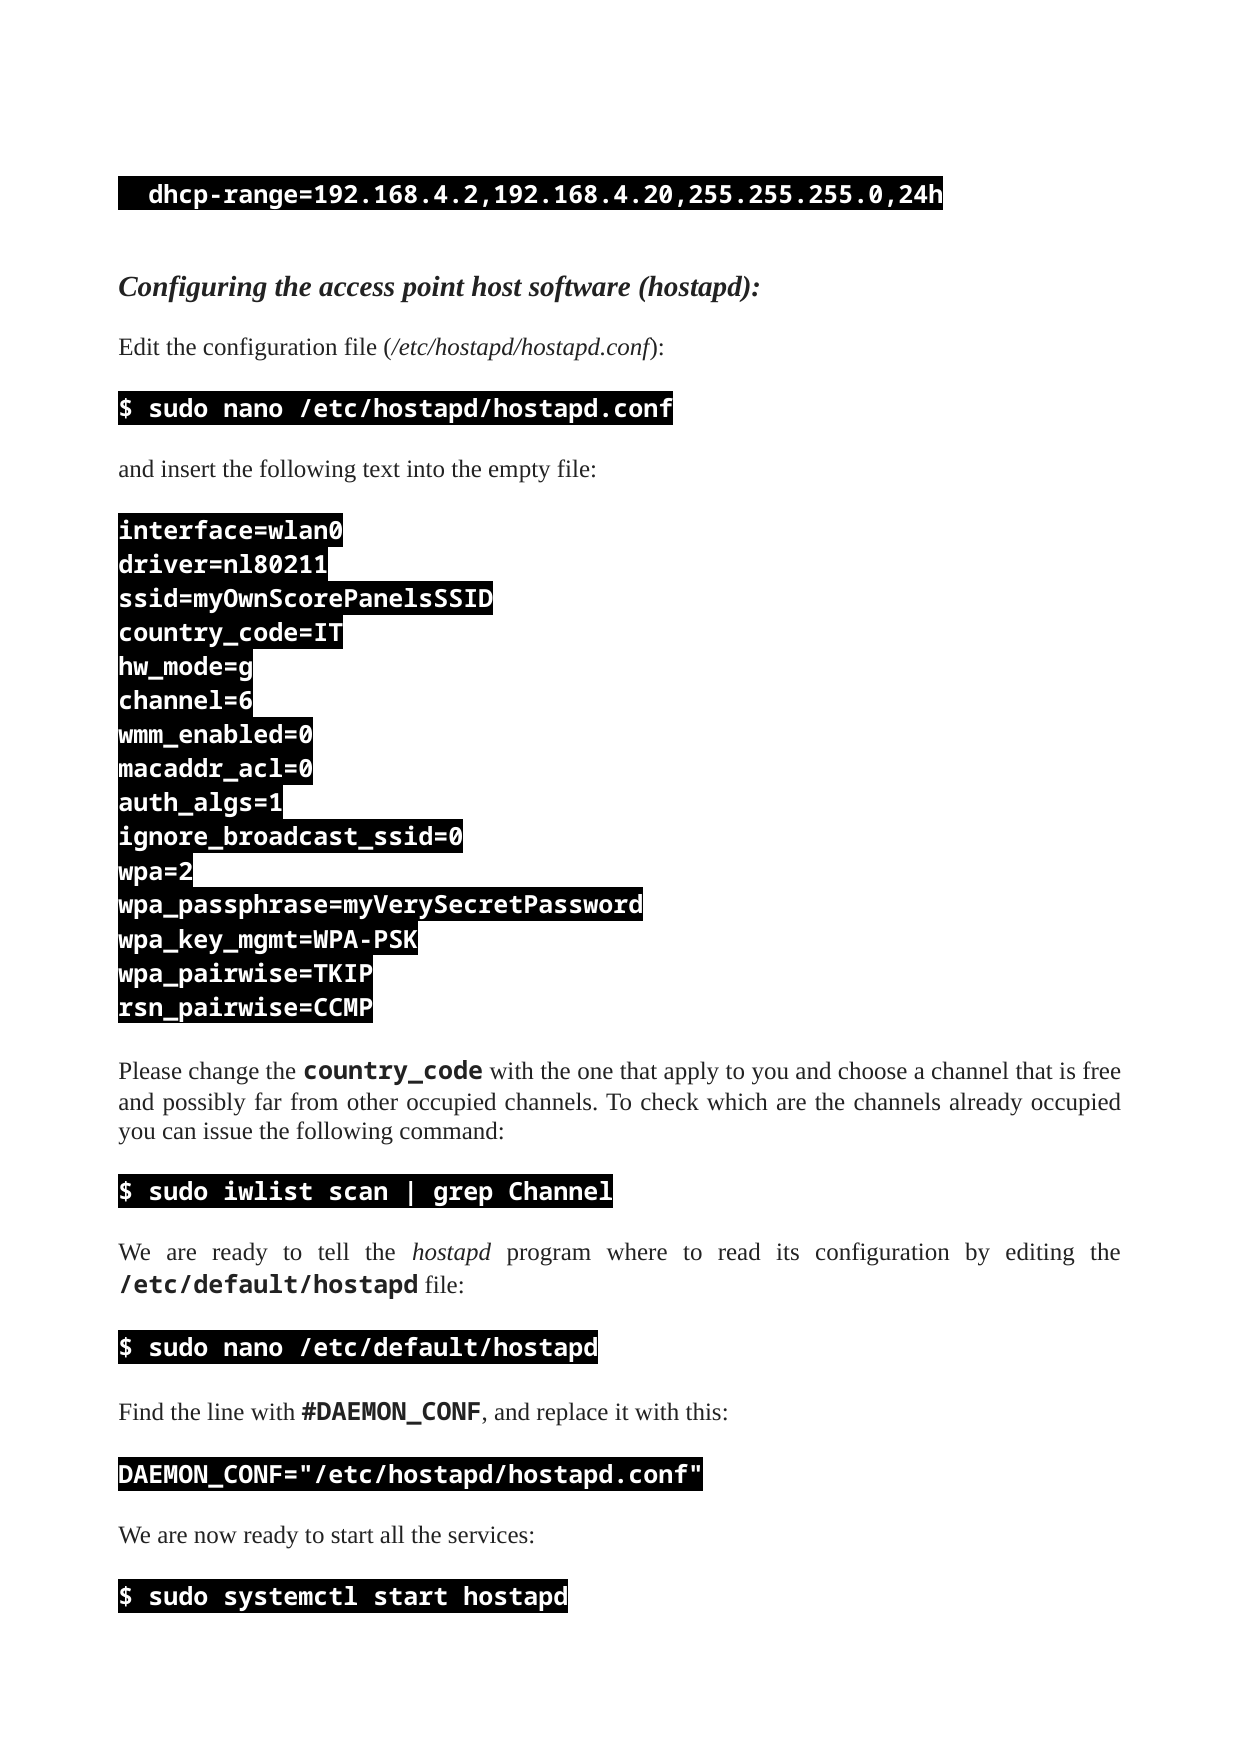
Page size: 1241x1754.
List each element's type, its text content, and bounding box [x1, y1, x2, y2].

text wpa_key_mgmt=WPA-PSK [118, 921, 1122, 955]
text wmm_enabled=0 [118, 717, 1122, 751]
text $ sudo nano /etc/hostapd/hostapd.conf [118, 391, 1122, 425]
text interface=wlan0 [118, 512, 1122, 547]
text $ sudo iwlist scan | grep Channel [118, 1174, 1122, 1208]
text We are ready to tell the hostapd program where to read its configuration by editing the /etc/default/hostapd file: [118, 1237, 1122, 1300]
text auth_algs=1 [118, 785, 1122, 819]
text rsn_pairwise=CCMP [118, 989, 1122, 1023]
text wpa_pairwise=TKIP [118, 955, 1122, 989]
text macaddr_acl=0 [118, 751, 1122, 785]
text wpa=2 [118, 853, 1122, 887]
text DAEMON_CONF="/etc/hostapd/hostapd.conf" [118, 1457, 1122, 1491]
text We are now ready to start all the services: [118, 1520, 1122, 1549]
text country_code=IT [118, 615, 1122, 649]
text ssid=myOwnScorePanelsSSID [118, 581, 1122, 615]
text Find the line with #DAEMON_CONF, and replace it with this: [118, 1393, 1122, 1427]
text dhcp-range=192.168.4.2,192.168.4.20,255.255.255.0,24h [118, 176, 1122, 210]
text wpa_passphrase=myVerySecretPassword [118, 887, 1122, 921]
text Please change the country_code with the one that apply to you and choose a channel that is free and possibly far from other occupied channels. To check which are the channels already occupied you can issue the following command: [118, 1053, 1122, 1144]
text $ sudo systemctl start hostapd [118, 1579, 1122, 1613]
text channel=6 [118, 683, 1122, 717]
text Configuring the access point host software (hostapd): [118, 269, 1122, 303]
text $ sudo nano /etc/default/hostapd [118, 1330, 1122, 1364]
text ignore_broadcast_ssid=0 [118, 819, 1122, 853]
text driver=nl80211 [118, 547, 1122, 581]
text Edit the configuration file (/etc/hostapd/hostapd.conf): [118, 332, 1122, 361]
text hw_mode=g [118, 649, 1122, 683]
text and insert the following text into the empty file: [118, 454, 1122, 483]
